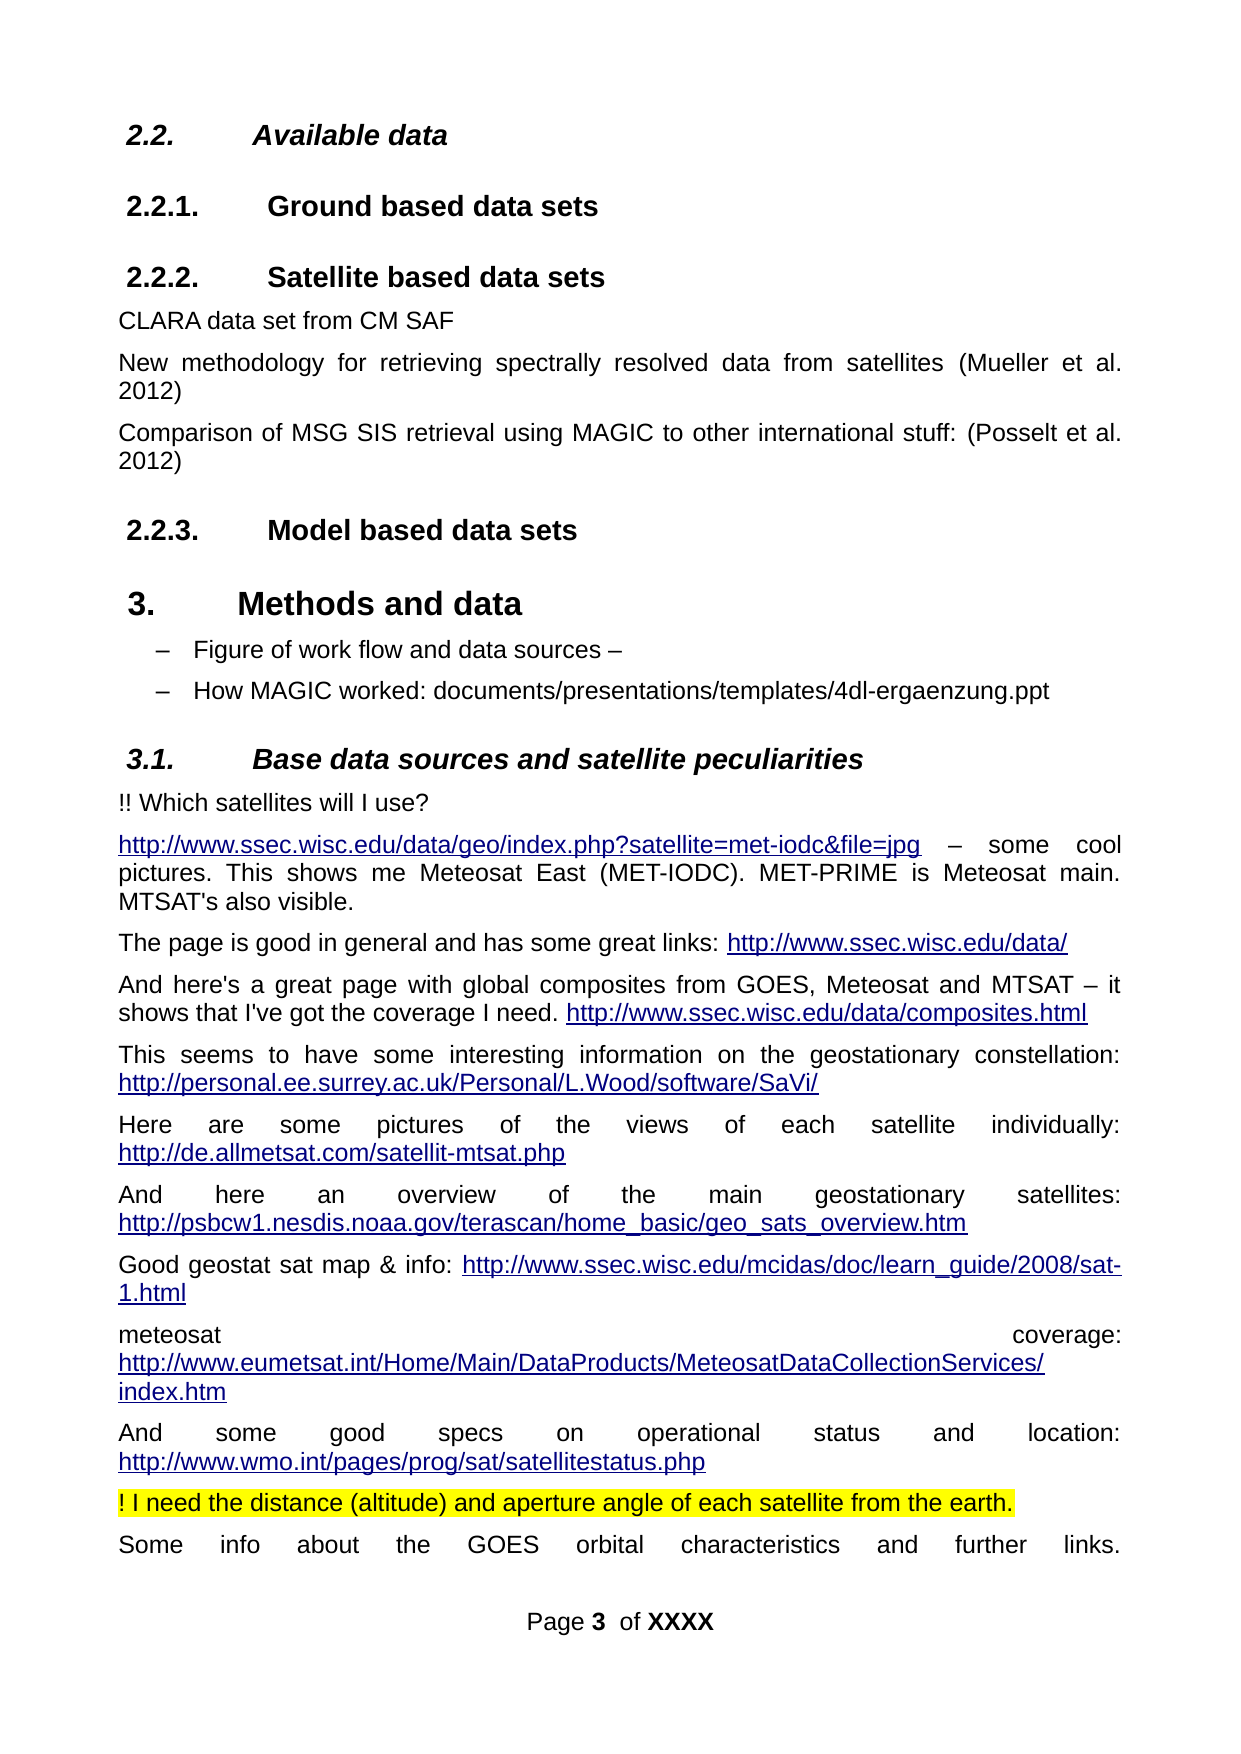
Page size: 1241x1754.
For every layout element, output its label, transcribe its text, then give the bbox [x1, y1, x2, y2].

list Figure of work flow and data sources – [156, 635, 1122, 663]
text !! Which satellites will I use? [118, 788, 1122, 817]
text And here's a great page with global composites from GOES, Meteosat and MTSAT – it shows that I've got the coverage I need. http://www.ssec.wisc.edu/data/composites.html [118, 970, 1122, 1027]
text And some good specs on operational status and location: http://www.wmo.int/pages/prog/sat/satellitestatus.php [118, 1418, 1122, 1476]
text Good geostat sat map & info: http://www.ssec.wisc.edu/mcidas/doc/learn_guide/2008/sat-1.html [118, 1250, 1122, 1307]
text meteosat coverage: http://www.eumetsat.int/Home/Main/DataProducts/MeteosatDataCollectionServices/index.htm [118, 1320, 1122, 1406]
text ! I need the distance (altitude) and aperture angle of each satellite from the earth. [118, 1488, 1122, 1517]
text And here an overview of the main geostationary satellites: http://psbcw1.nesdis.noaa.gov/terascan/home_basic/geo_sats_overview.htm [118, 1180, 1122, 1237]
subtitle Base data sources and satellite peculiarities [118, 742, 1122, 776]
text Comparison of MSG SIS retrieval using MAGIC to other international stuff: (Posselt et al. 2012) [118, 417, 1122, 475]
text http://www.ssec.wisc.edu/data/geo/index.php?satellite=met-iodc&file=jpg – some cool pictures. This shows me Meteosat East (MET-IODC). MET-PRIME is Meteosat main. MTSAT's also visible. [118, 830, 1122, 916]
text Here are some pictures of the views of each satellite individually: http://de.allmetsat.com/satellit-mtsat.php [118, 1110, 1122, 1167]
text Some info about the GOES orbital characteristics and further links. [118, 1530, 1122, 1558]
text This seems to have some interesting information on the geostationary constellation: http://personal.ee.surrey.ac.uk/Personal/L.Wood/software/SaVi/ [118, 1040, 1122, 1097]
subtitle Available data [118, 118, 1122, 152]
subtitle Methods and data [118, 583, 1122, 622]
list How MAGIC worked: documents/presentations/templates/4dl-ergaenzung.ppt [156, 676, 1122, 705]
subtitle Ground based data sets [118, 189, 1122, 223]
text CLARA data set from CM SAF [118, 306, 1122, 335]
text The page is good in general and has some great links: http://www.ssec.wisc.edu/data/ [118, 928, 1122, 957]
text New methodology for retrieving spectrally resolved data from satellites (Mueller et al. 2012) [118, 347, 1122, 405]
subtitle Model based data sets [118, 512, 1122, 546]
subtitle Satellite based data sets [118, 260, 1122, 294]
